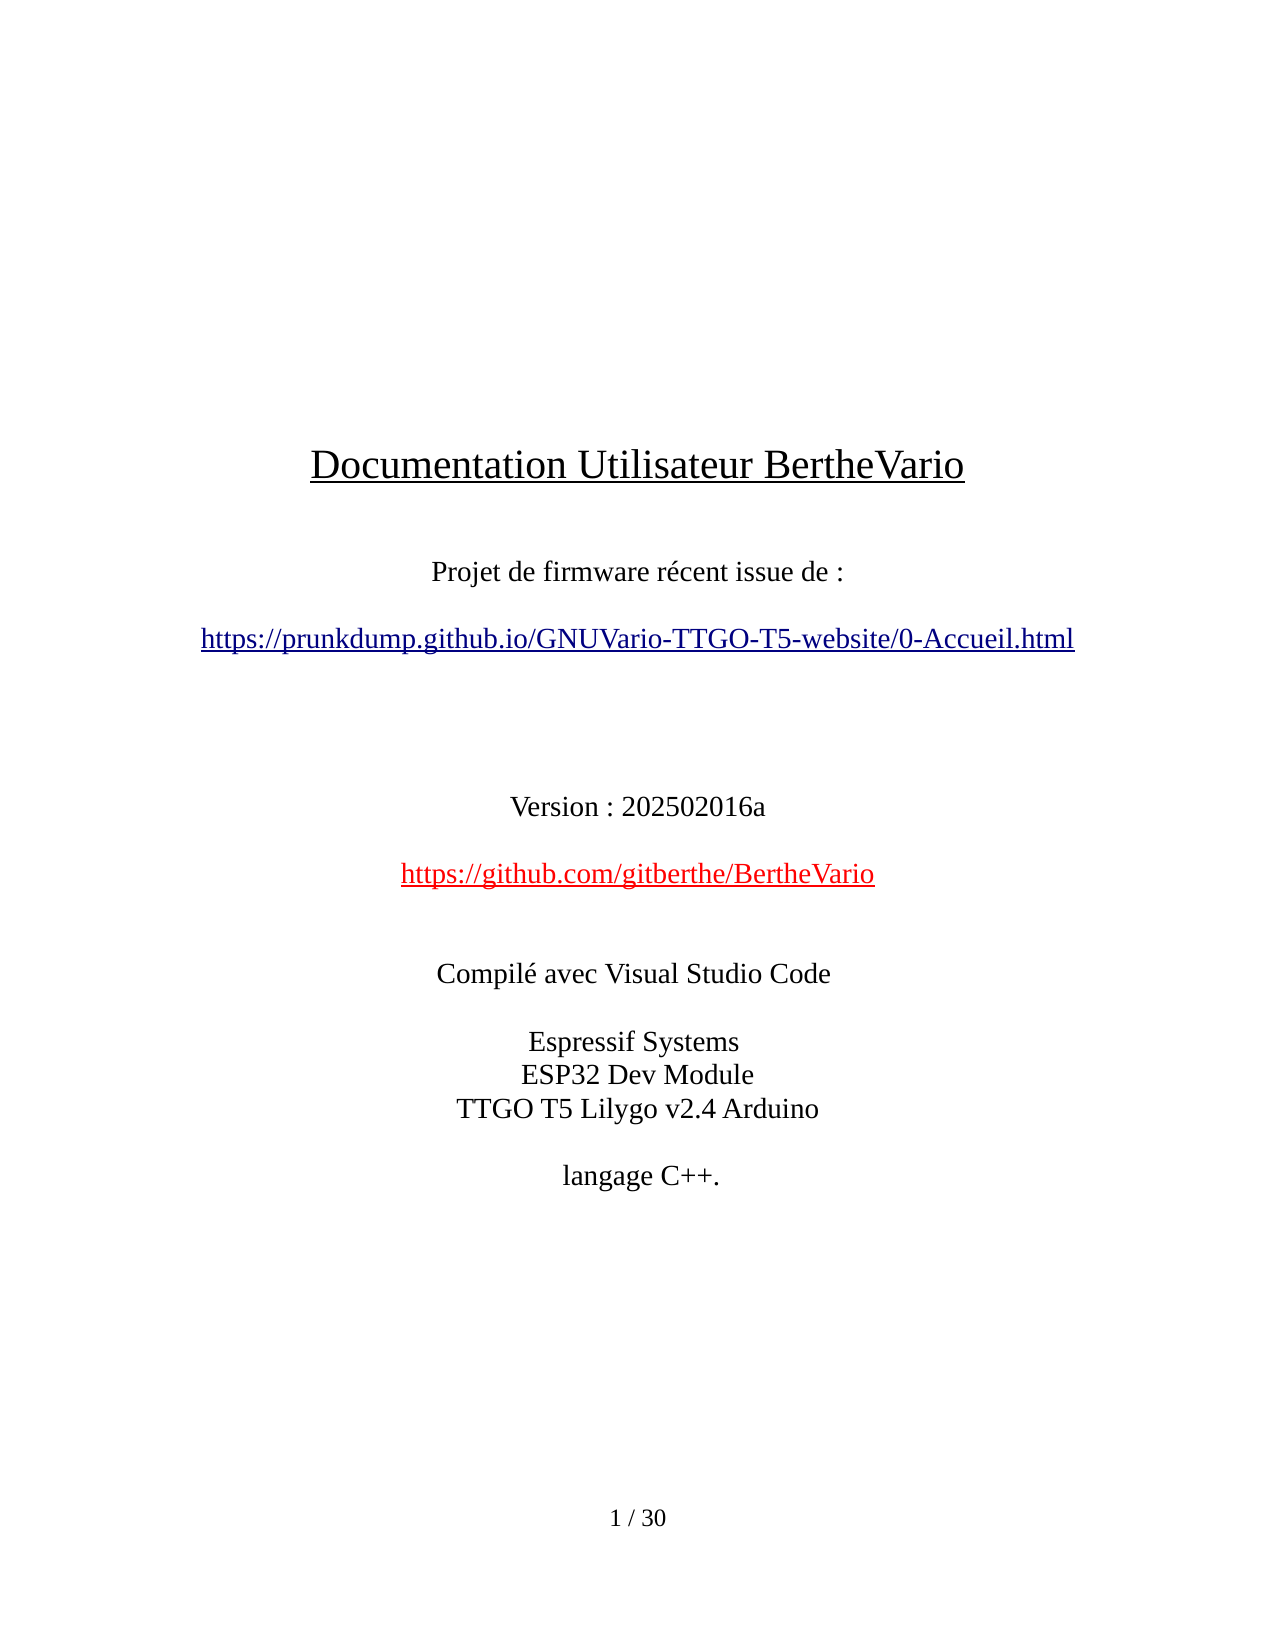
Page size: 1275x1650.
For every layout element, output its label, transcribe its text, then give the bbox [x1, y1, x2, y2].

text TTGO T5 Lilygo v2.4 Arduino [118, 1091, 1157, 1124]
text Projet de firmware récent issue de : [118, 554, 1157, 588]
text ESP32 Dev Module [118, 1057, 1157, 1091]
text Version : 202502016a [118, 789, 1157, 822]
text https://github.com/gitberthe/BertheVario [118, 856, 1157, 889]
text Compilé avec Visual Studio Code [118, 957, 1157, 990]
text Espressif Systems [118, 1024, 1157, 1057]
text langage C++. [118, 1158, 1157, 1191]
text Documentation Utilisateur BertheVario [118, 439, 1157, 487]
text https://prunkdump.github.io/GNUVario-TTGO-T5-website/0-Accueil.html [118, 621, 1157, 655]
